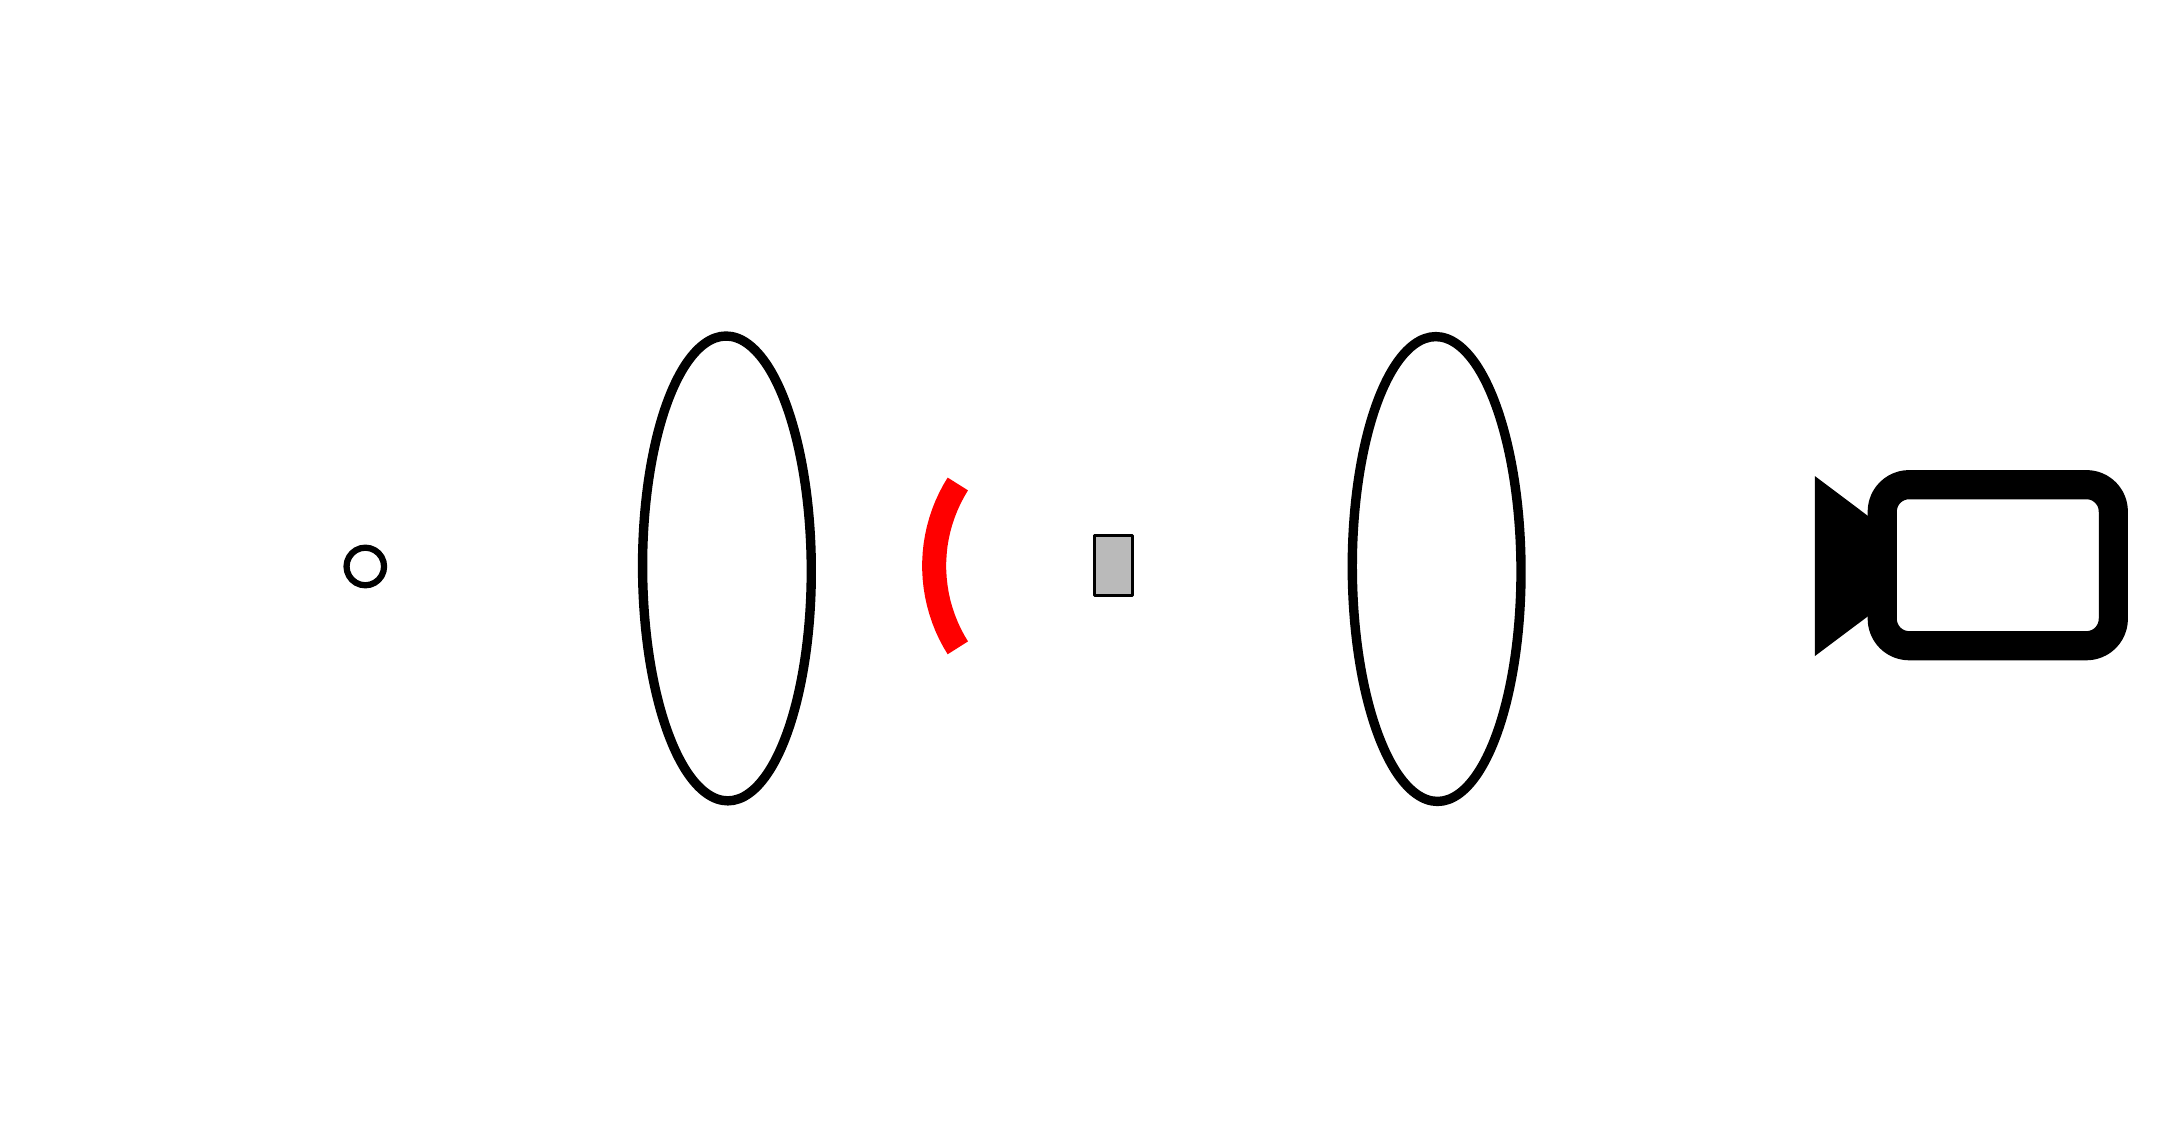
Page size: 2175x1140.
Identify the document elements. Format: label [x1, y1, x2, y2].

text_box [1814, 476, 1875, 657]
text_box [1882, 484, 2114, 646]
text_box [642, 0, 1747, 1140]
